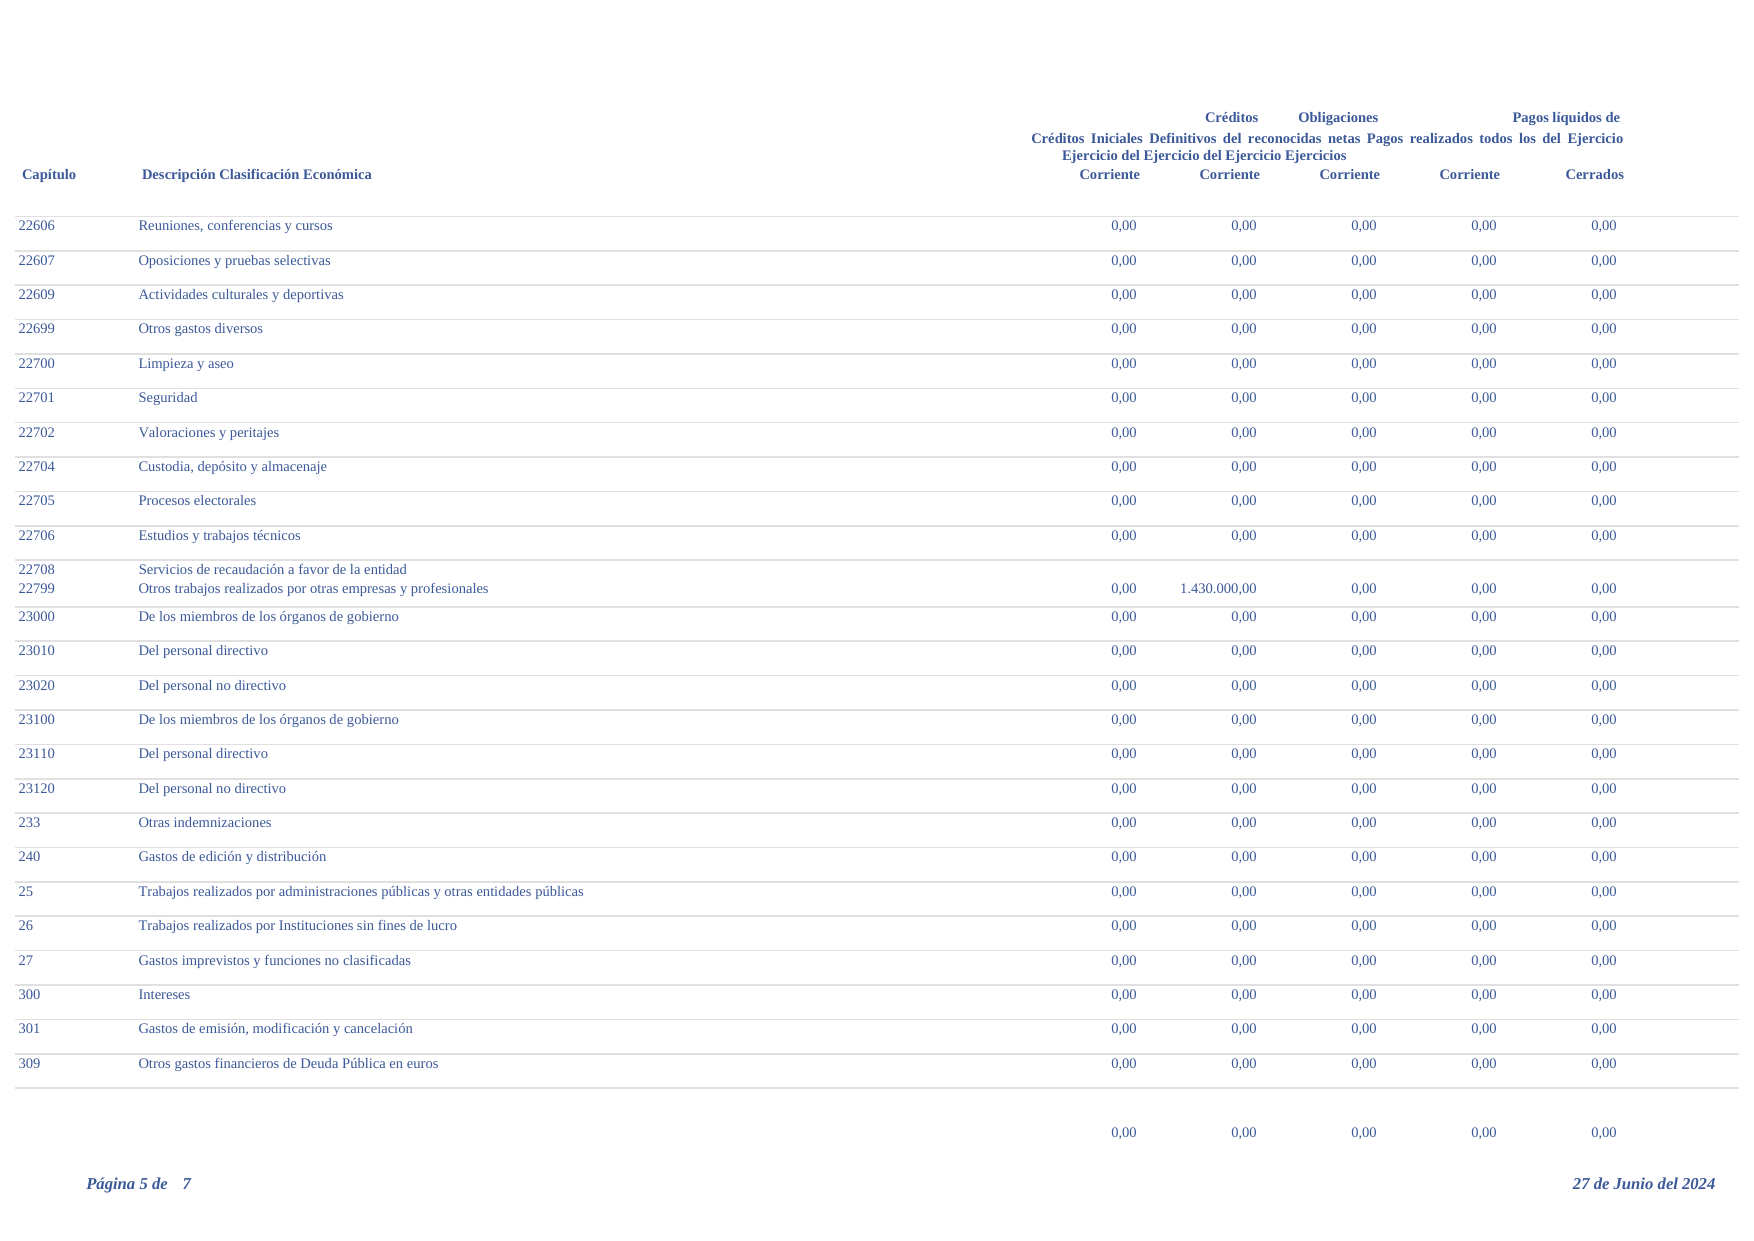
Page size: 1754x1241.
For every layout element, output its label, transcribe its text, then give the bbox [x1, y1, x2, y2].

table_cell Actividades culturales y deportivas [138, 286, 1111, 319]
table_cell 0,00 [1591, 951, 1739, 984]
table_cell 0,00 [1180, 711, 1351, 743]
table_cell 22609 [15, 286, 138, 319]
table_cell 0,00 [1471, 883, 1591, 915]
table_cell 0,00 [1111, 527, 1205, 559]
table_cell 0,00 [1591, 492, 1739, 525]
table_cell 0,00 [1351, 423, 1471, 456]
table_cell 0,00 [1471, 745, 1591, 778]
table_cell 22704 [15, 458, 138, 491]
table_cell Gastos imprevistos y funciones no clasificadas [138, 951, 1111, 984]
table_cell 0,00 [1351, 780, 1471, 812]
table_cell Intereses [138, 986, 1111, 1018]
table_cell 0,00 [1111, 883, 1180, 915]
table_cell Seguridad [138, 389, 1111, 422]
table_cell 0,00 [1180, 814, 1351, 847]
table_cell 0,00 [1471, 780, 1591, 812]
table_cell Otros gastos financieros de Deuda Pública en euros [138, 1055, 1111, 1087]
table_cell 0,00 [1111, 1020, 1180, 1053]
table_cell 0,00 [1180, 676, 1351, 709]
table_cell De los miembros de los órganos de gobierno [138, 608, 1111, 640]
table_header 0,00 [1471, 580, 1591, 606]
table_cell 23010 [15, 642, 138, 675]
table_cell 0,00 [1471, 986, 1591, 1018]
table_cell Valoraciones y peritajes [138, 423, 1111, 456]
table_cell Procesos electorales [138, 492, 1111, 525]
table_cell 0,00 [1205, 217, 1351, 250]
table_cell 0,00 [1591, 1055, 1739, 1087]
table_cell 0,00 [1351, 1020, 1471, 1053]
table_cell 0,00 [1591, 711, 1739, 743]
table_cell 0,00 [1471, 676, 1591, 709]
table_cell 0,00 [1591, 1020, 1739, 1053]
table_cell 22702 [15, 423, 138, 456]
table_cell 22607 [15, 252, 138, 284]
table_cell 0,00 [1111, 711, 1180, 743]
table_cell 0,00 [1471, 951, 1591, 984]
table_cell 0,00 [1205, 355, 1351, 387]
table_cell 0,00 [1111, 492, 1205, 525]
table_cell 0,00 [1351, 745, 1471, 778]
table_cell 0,00 [1111, 217, 1205, 250]
table_cell 0,00 [1111, 848, 1180, 881]
table_cell 0,00 [1111, 355, 1205, 387]
table_cell 0,00 [1180, 608, 1351, 640]
table_cell 0,00 [1591, 286, 1739, 319]
table_cell 240 [15, 848, 138, 881]
table_cell 0,00 [1591, 917, 1739, 950]
table_cell 0,00 [1591, 986, 1739, 1018]
table_cell 0,00 [1351, 642, 1471, 675]
table_cell 301 [15, 1020, 138, 1053]
table_cell 0,00 [1351, 848, 1471, 881]
table_cell 0,00 [1351, 389, 1471, 422]
table_cell 0,00 [1111, 951, 1180, 984]
table_cell 0,00 [1471, 848, 1591, 881]
table_header Otros trabajos realizados por otras empresas y profesionales [138, 580, 1111, 606]
table_cell Reuniones, conferencias y cursos [138, 217, 1111, 250]
table_cell Del personal no directivo [138, 780, 1111, 812]
table_cell 0,00 [1471, 492, 1591, 525]
table_cell 0,00 [1591, 780, 1739, 812]
table_cell 0,00 [1471, 711, 1591, 743]
table_cell 0,00 [1111, 389, 1205, 422]
table_cell 0,00 [1591, 355, 1739, 387]
table_cell 23120 [15, 780, 138, 812]
table_cell 0,00 [1351, 814, 1471, 847]
table_cell 0,00 [1111, 780, 1180, 812]
table_cell 0,00 [1180, 642, 1351, 675]
table_cell 0,00 [1111, 458, 1205, 491]
table_cell 0,00 [1205, 527, 1351, 559]
table_cell 0,00 [1111, 986, 1180, 1018]
table_cell 0,00 [1471, 814, 1591, 847]
table_cell Gastos de emisión, modificación y cancelación [138, 1020, 1111, 1053]
table_cell 22606 [15, 217, 138, 250]
table_cell 0,00 [1351, 1055, 1471, 1087]
table_cell Del personal directivo [138, 642, 1111, 675]
table_cell 0,00 [1205, 458, 1351, 491]
table_cell 0,00 [1205, 286, 1351, 319]
table_cell 233 [15, 814, 138, 847]
table_cell 0,00 [1180, 780, 1351, 812]
table_cell 0,00 [1471, 252, 1591, 284]
table_cell Estudios y trabajos técnicos [138, 527, 1111, 559]
table_cell 0,00 [1351, 711, 1471, 743]
table_cell 0,00 [1351, 608, 1471, 640]
table_cell 25 [15, 883, 138, 915]
table_cell Otros gastos diversos [138, 320, 1111, 353]
table_cell 0,00 [1111, 608, 1180, 640]
table_cell 0,00 [1471, 320, 1591, 353]
table_cell 300 [15, 986, 138, 1018]
table_cell 0,00 [1471, 1055, 1591, 1087]
table_cell 0,00 [1205, 423, 1351, 456]
table_cell Del personal no directivo [138, 676, 1111, 709]
table_cell 0,00 [1351, 286, 1471, 319]
table_cell 23020 [15, 676, 138, 709]
table_cell 23000 [15, 608, 138, 640]
table_cell Del personal directivo [138, 745, 1111, 778]
table_header 0,00 [1111, 580, 1180, 606]
table_cell 0,00 [1205, 252, 1351, 284]
table_cell 0,00 [1471, 608, 1591, 640]
table_cell 0,00 [1351, 492, 1471, 525]
table_cell 0,00 [1351, 883, 1471, 915]
table_cell 0,00 [1471, 286, 1591, 319]
table_cell 0,00 [1180, 917, 1351, 950]
table_cell Oposiciones y pruebas selectivas [138, 252, 1111, 284]
table_cell 0,00 [1351, 986, 1471, 1018]
table_cell 0,00 [1591, 883, 1739, 915]
table_cell Limpieza y aseo [138, 355, 1111, 387]
table_cell 0,00 [1111, 320, 1205, 353]
table_cell 0,00 [1591, 423, 1739, 456]
table_cell 22701 [15, 389, 138, 422]
table_cell 0,00 [1351, 951, 1471, 984]
table_cell 0,00 [1591, 252, 1739, 284]
table_cell 0,00 [1111, 745, 1180, 778]
table_cell Gastos de edición y distribución [138, 848, 1111, 881]
table_cell 309 [15, 1055, 138, 1087]
table_cell 0,00 [1351, 917, 1471, 950]
table_cell 0,00 [1180, 848, 1351, 881]
table_cell Trabajos realizados por administraciones públicas y otras entidades públicas [138, 883, 1111, 915]
table_cell 0,00 [1591, 320, 1739, 353]
table_cell 0,00 [1591, 814, 1739, 847]
table_cell 0,00 [1351, 355, 1471, 387]
table_cell 27 [15, 951, 138, 984]
table_cell 0,00 [1205, 389, 1351, 422]
table_cell 0,00 [1111, 917, 1180, 950]
table_cell 0,00 [1591, 608, 1739, 640]
table_cell 0,00 [1471, 642, 1591, 675]
table_cell 0,00 [1111, 423, 1205, 456]
table_cell 23110 [15, 745, 138, 778]
table_cell 0,00 [1351, 320, 1471, 353]
table_cell 0,00 [1351, 252, 1471, 284]
table_cell 0,00 [1471, 389, 1591, 422]
table_cell 22699 [15, 320, 138, 353]
table_cell 0,00 [1591, 676, 1739, 709]
table_cell 0,00 [1591, 848, 1739, 881]
table_cell 22700 [15, 355, 138, 387]
table_cell 0,00 [1471, 423, 1591, 456]
table_cell 0,00 [1471, 355, 1591, 387]
table_cell 0,00 [1111, 252, 1205, 284]
table_cell 0,00 [1351, 458, 1471, 491]
table_cell 0,00 [1351, 527, 1471, 559]
table_cell 0,00 [1471, 527, 1591, 559]
table_cell 0,00 [1111, 286, 1205, 319]
table_cell 0,00 [1591, 527, 1739, 559]
table_header 1.430.000,00 [1180, 580, 1351, 606]
table_cell 0,00 [1471, 217, 1591, 250]
table_cell 0,00 [1591, 389, 1739, 422]
table_cell Custodia, depósito y almacenaje [138, 458, 1111, 491]
table_header 0,00 [1351, 580, 1471, 606]
table_cell 0,00 [1591, 458, 1739, 491]
table_cell 0,00 [1591, 745, 1739, 778]
table_cell 0,00 [1591, 217, 1739, 250]
table_cell 0,00 [1111, 1055, 1180, 1087]
text 22708 Servicios de recaudación a favor de la entidad [18, 561, 1616, 578]
table_cell 0,00 [1205, 320, 1351, 353]
table_cell De los miembros de los órganos de gobierno [138, 711, 1111, 743]
table_cell 0,00 [1471, 458, 1591, 491]
table_cell 0,00 [1111, 676, 1180, 709]
table_cell 0,00 [1351, 676, 1471, 709]
table_cell 0,00 [1180, 986, 1351, 1018]
table_header 0,00 [1591, 580, 1739, 606]
table_cell 23100 [15, 711, 138, 743]
table_cell 0,00 [1180, 745, 1351, 778]
table_cell 0,00 [1180, 951, 1351, 984]
table_cell 0,00 [1351, 217, 1471, 250]
table_cell 0,00 [1591, 642, 1739, 675]
table_cell 0,00 [1471, 1020, 1591, 1053]
table_cell 22705 [15, 492, 138, 525]
table_cell 0,00 [1111, 814, 1180, 847]
table_cell 0,00 [1180, 1020, 1351, 1053]
table_cell 0,00 [1180, 883, 1351, 915]
table_cell 0,00 [1180, 1055, 1351, 1087]
table_cell 0,00 [1471, 917, 1591, 950]
table_cell 22706 [15, 527, 138, 559]
table_cell 0,00 [1111, 642, 1180, 675]
table_cell 0,00 [1205, 492, 1351, 525]
table_cell 26 [15, 917, 138, 950]
table_header 22799 [15, 580, 138, 606]
table_cell Otras indemnizaciones [138, 814, 1111, 847]
table_cell Trabajos realizados por Instituciones sin fines de lucro [138, 917, 1111, 950]
